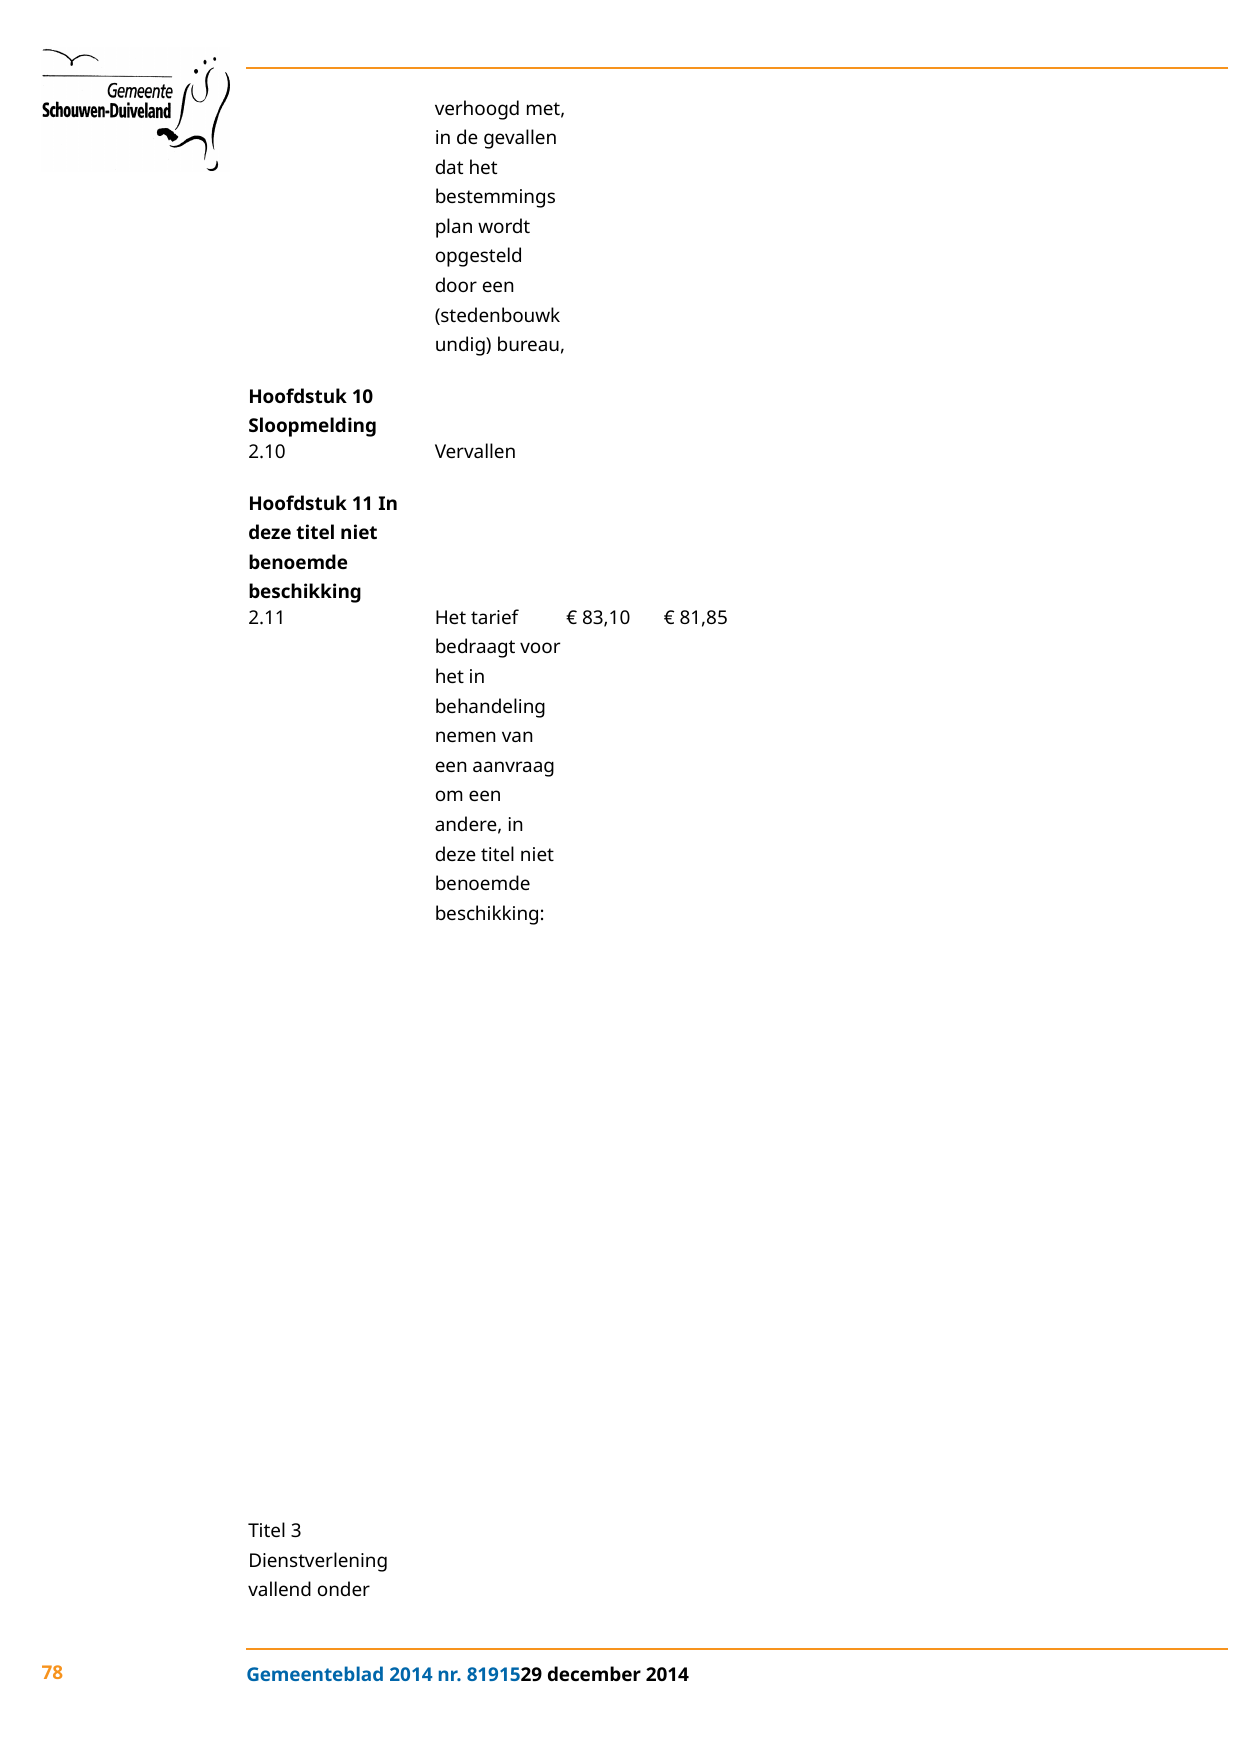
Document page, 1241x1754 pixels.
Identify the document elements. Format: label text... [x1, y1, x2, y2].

table_cell [664, 1054, 761, 1080]
table_cell [566, 1440, 664, 1466]
table_cell [435, 1209, 566, 1234]
table_cell [859, 383, 956, 438]
table_cell [1054, 1029, 1152, 1054]
table_cell [956, 1132, 1054, 1157]
table_cell [566, 977, 664, 1003]
table_cell [761, 1235, 859, 1260]
table_cell [435, 1183, 566, 1209]
table_cell [859, 95, 956, 357]
table_cell [761, 1260, 859, 1286]
table_cell [859, 1183, 956, 1209]
table_cell [435, 1389, 566, 1414]
table_cell [435, 383, 566, 438]
table_cell [761, 1338, 859, 1363]
table_cell [664, 1132, 761, 1157]
table_cell [435, 1338, 566, 1363]
picture [41, 47, 231, 172]
table_cell [1054, 1466, 1152, 1492]
table_cell [248, 1286, 434, 1312]
table_cell Het tarief bedraagt voor het in behandeling nemen van een aanvraag om een andere, in deze titel niet benoemde beschikking: [435, 604, 566, 926]
table_cell [956, 1029, 1054, 1054]
table_cell [1054, 1286, 1152, 1312]
table_cell [435, 1132, 566, 1157]
table_cell [435, 1260, 566, 1286]
table_cell [956, 95, 1054, 357]
table_cell [566, 926, 664, 951]
table_cell [859, 1389, 956, 1414]
table_cell [566, 490, 664, 604]
table_cell [859, 357, 956, 383]
table_cell [664, 1286, 761, 1312]
table_cell [956, 438, 1054, 464]
table_cell [566, 1260, 664, 1286]
table_cell [1054, 926, 1152, 951]
table_cell € 81,85 [664, 604, 761, 926]
table_cell [664, 1003, 761, 1029]
table_cell [859, 1518, 956, 1602]
table_cell [664, 1235, 761, 1260]
table_cell [566, 1209, 664, 1234]
table_cell [248, 1466, 434, 1492]
table_cell [566, 1132, 664, 1157]
table_cell [956, 1080, 1054, 1106]
table_cell [956, 1440, 1054, 1466]
table_cell [435, 926, 566, 951]
table_cell [761, 1518, 859, 1602]
table_cell [761, 1209, 859, 1234]
table_cell [566, 1466, 664, 1492]
table_cell [435, 490, 566, 604]
table_cell verhoogd met, in de gevallen dat het bestemmingsplan wordt opgesteld door een (stedenbouwkundig) bureau, [435, 95, 566, 357]
table_cell [1054, 1157, 1152, 1183]
table_cell Titel 3 Dienstverlening vallend onder [248, 1518, 434, 1602]
table_cell [566, 1080, 664, 1106]
table_cell [664, 1466, 761, 1492]
table_cell [859, 604, 956, 926]
table_cell [664, 1389, 761, 1414]
table_cell [248, 1157, 434, 1183]
table_cell [859, 1029, 956, 1054]
table_cell [664, 490, 761, 604]
table_cell [248, 1440, 434, 1466]
table_cell [956, 1106, 1054, 1132]
table_cell 2.10 [248, 438, 434, 464]
table_cell [956, 1415, 1054, 1440]
table_cell [566, 1338, 664, 1363]
table_cell [956, 1157, 1054, 1183]
table_cell [566, 1183, 664, 1209]
table_cell [859, 438, 956, 464]
table_cell [1054, 1260, 1152, 1286]
table_cell [248, 1389, 434, 1414]
table_cell [566, 1389, 664, 1414]
table_cell [435, 1235, 566, 1260]
table_cell [761, 464, 859, 490]
table_cell [859, 1415, 956, 1440]
table_cell [664, 1029, 761, 1054]
table_cell [761, 357, 859, 383]
table_cell [859, 926, 956, 951]
table_cell [248, 977, 434, 1003]
table_cell [859, 464, 956, 490]
table_cell [859, 1363, 956, 1389]
table_cell [859, 1157, 956, 1183]
table_cell [956, 1235, 1054, 1260]
table_cell [859, 490, 956, 604]
table_cell [1054, 977, 1152, 1003]
table_cell [956, 977, 1054, 1003]
table_cell [956, 1183, 1054, 1209]
table_cell [956, 490, 1054, 604]
table_cell [248, 1106, 434, 1132]
table_cell [761, 95, 859, 357]
table_cell [956, 1286, 1054, 1312]
table_cell [761, 1183, 859, 1209]
table_cell € 83,10 [566, 604, 664, 926]
table_cell [859, 1312, 956, 1337]
table_cell [435, 1492, 566, 1517]
table_cell [566, 1415, 664, 1440]
table_cell [1054, 951, 1152, 977]
table_cell [956, 1003, 1054, 1029]
table_cell [435, 1466, 566, 1492]
table_cell [664, 926, 761, 951]
table_cell [859, 1132, 956, 1157]
table_cell [956, 1260, 1054, 1286]
table_cell [435, 977, 566, 1003]
table_cell [859, 1106, 956, 1132]
table_cell [566, 1029, 664, 1054]
table_cell [248, 951, 434, 977]
table_cell Hoofdstuk 10 Sloopmelding [248, 383, 434, 438]
table_cell [566, 1106, 664, 1132]
table_cell [664, 1312, 761, 1337]
table_cell [859, 1338, 956, 1363]
table_cell [566, 1518, 664, 1602]
table_cell [566, 1003, 664, 1029]
table_cell [1054, 1235, 1152, 1260]
table_cell [566, 357, 664, 383]
table_cell [1054, 1106, 1152, 1132]
table_cell [248, 1054, 434, 1080]
table_cell [566, 383, 664, 438]
table_cell [859, 977, 956, 1003]
table_cell [566, 1492, 664, 1517]
table_cell [664, 1106, 761, 1132]
table_cell [859, 1003, 956, 1029]
table_cell Vervallen [435, 438, 566, 464]
table_cell [566, 951, 664, 977]
table_cell [761, 1029, 859, 1054]
table_cell [248, 357, 434, 383]
table_cell [248, 1029, 434, 1054]
table_cell [566, 1312, 664, 1337]
table_cell [248, 1209, 434, 1234]
table_cell [956, 383, 1054, 438]
table_cell [956, 1312, 1054, 1337]
table_cell [664, 951, 761, 977]
table_cell [664, 1260, 761, 1286]
table_cell [248, 1338, 434, 1363]
table_cell [761, 1054, 859, 1080]
table_cell [664, 1183, 761, 1209]
table_cell [664, 464, 761, 490]
table_cell [956, 1338, 1054, 1363]
table_cell [248, 1415, 434, 1440]
table_cell [761, 1157, 859, 1183]
table_cell [566, 1363, 664, 1389]
table_cell [248, 1080, 434, 1106]
table_cell [956, 1389, 1054, 1414]
table_cell [956, 951, 1054, 977]
table_cell [956, 464, 1054, 490]
table_cell [248, 1260, 434, 1286]
table_cell [664, 1080, 761, 1106]
table_cell [664, 1338, 761, 1363]
table_cell [1054, 1415, 1152, 1440]
table_cell [956, 1054, 1054, 1080]
table_cell [1054, 1003, 1152, 1029]
table_cell [435, 1157, 566, 1183]
table_cell [859, 1054, 956, 1080]
table_cell [435, 1003, 566, 1029]
table_cell [761, 1312, 859, 1337]
table_cell [435, 1029, 566, 1054]
table_cell [859, 1466, 956, 1492]
table_cell [859, 1209, 956, 1234]
table_cell [956, 1492, 1054, 1517]
table_cell [664, 977, 761, 1003]
table_cell [761, 977, 859, 1003]
table_cell [1054, 357, 1152, 383]
table_cell [435, 1415, 566, 1440]
table_cell [435, 1440, 566, 1466]
table_cell [1054, 1338, 1152, 1363]
table_cell [761, 1106, 859, 1132]
table_cell [566, 464, 664, 490]
table_cell [248, 1492, 434, 1517]
table_cell [566, 1286, 664, 1312]
table_cell [761, 1492, 859, 1517]
table_cell [956, 604, 1054, 926]
table_cell [1054, 604, 1152, 926]
table_cell [956, 357, 1054, 383]
table_cell [1054, 438, 1152, 464]
table_cell [761, 383, 859, 438]
table_cell [859, 1492, 956, 1517]
table_cell [664, 1415, 761, 1440]
table_cell [956, 1209, 1054, 1234]
table_cell [1054, 464, 1152, 490]
table_cell [761, 1363, 859, 1389]
table_cell [859, 951, 956, 977]
table_cell [435, 1312, 566, 1337]
table_cell [859, 1260, 956, 1286]
table_cell [761, 926, 859, 951]
table_cell [248, 1363, 434, 1389]
table_cell [664, 1518, 761, 1602]
table_cell Hoofdstuk 11 In deze titel niet benoemde beschikking [248, 490, 434, 604]
table_cell [761, 1003, 859, 1029]
table_cell [566, 438, 664, 464]
table_cell [761, 1466, 859, 1492]
table_cell [248, 464, 434, 490]
table_cell 2.11 [248, 604, 434, 926]
table_cell [859, 1080, 956, 1106]
table_cell [1054, 95, 1152, 357]
table_cell [1054, 1440, 1152, 1466]
table_cell [566, 1235, 664, 1260]
table_cell [435, 357, 566, 383]
table_cell [435, 951, 566, 977]
table_cell [248, 1003, 434, 1029]
table_cell [664, 1492, 761, 1517]
table_cell [761, 1415, 859, 1440]
table_cell [956, 1466, 1054, 1492]
table_cell [761, 604, 859, 926]
table_cell [664, 357, 761, 383]
table_cell [566, 1054, 664, 1080]
table_cell [248, 926, 434, 951]
table_cell [435, 1518, 566, 1602]
table_cell [859, 1440, 956, 1466]
table_cell [761, 1440, 859, 1466]
table_cell [1054, 1080, 1152, 1106]
table_cell [248, 1132, 434, 1157]
table_cell [761, 490, 859, 604]
table_cell [664, 1440, 761, 1466]
table_cell [1054, 1209, 1152, 1234]
table_cell [956, 1518, 1054, 1602]
table_cell [859, 1286, 956, 1312]
table_cell [435, 1106, 566, 1132]
table_cell [664, 383, 761, 438]
table_cell [1054, 1132, 1152, 1157]
table_cell [956, 926, 1054, 951]
table_cell [761, 951, 859, 977]
table_cell [761, 1389, 859, 1414]
table_cell [859, 1235, 956, 1260]
table_cell [435, 1363, 566, 1389]
table_cell [1054, 1183, 1152, 1209]
table_cell [435, 464, 566, 490]
table_cell [435, 1080, 566, 1106]
table_cell [435, 1054, 566, 1080]
table_cell [566, 1157, 664, 1183]
table_cell [248, 1312, 434, 1337]
table_cell [761, 1080, 859, 1106]
table_cell [761, 1132, 859, 1157]
table_cell [248, 95, 434, 357]
table_cell [761, 438, 859, 464]
table_cell [664, 438, 761, 464]
table_cell [1054, 1389, 1152, 1414]
table_cell [664, 1363, 761, 1389]
table_cell [1054, 1054, 1152, 1080]
table_cell [435, 1286, 566, 1312]
table_cell [956, 1363, 1054, 1389]
table_cell [1054, 1363, 1152, 1389]
table_cell [664, 95, 761, 357]
table_cell [664, 1157, 761, 1183]
table_cell [664, 1209, 761, 1234]
table_cell [761, 1286, 859, 1312]
table_cell [1054, 1312, 1152, 1337]
table_cell [566, 95, 664, 357]
table_cell [248, 1235, 434, 1260]
table_cell [1054, 1492, 1152, 1517]
table_cell [248, 1183, 434, 1209]
